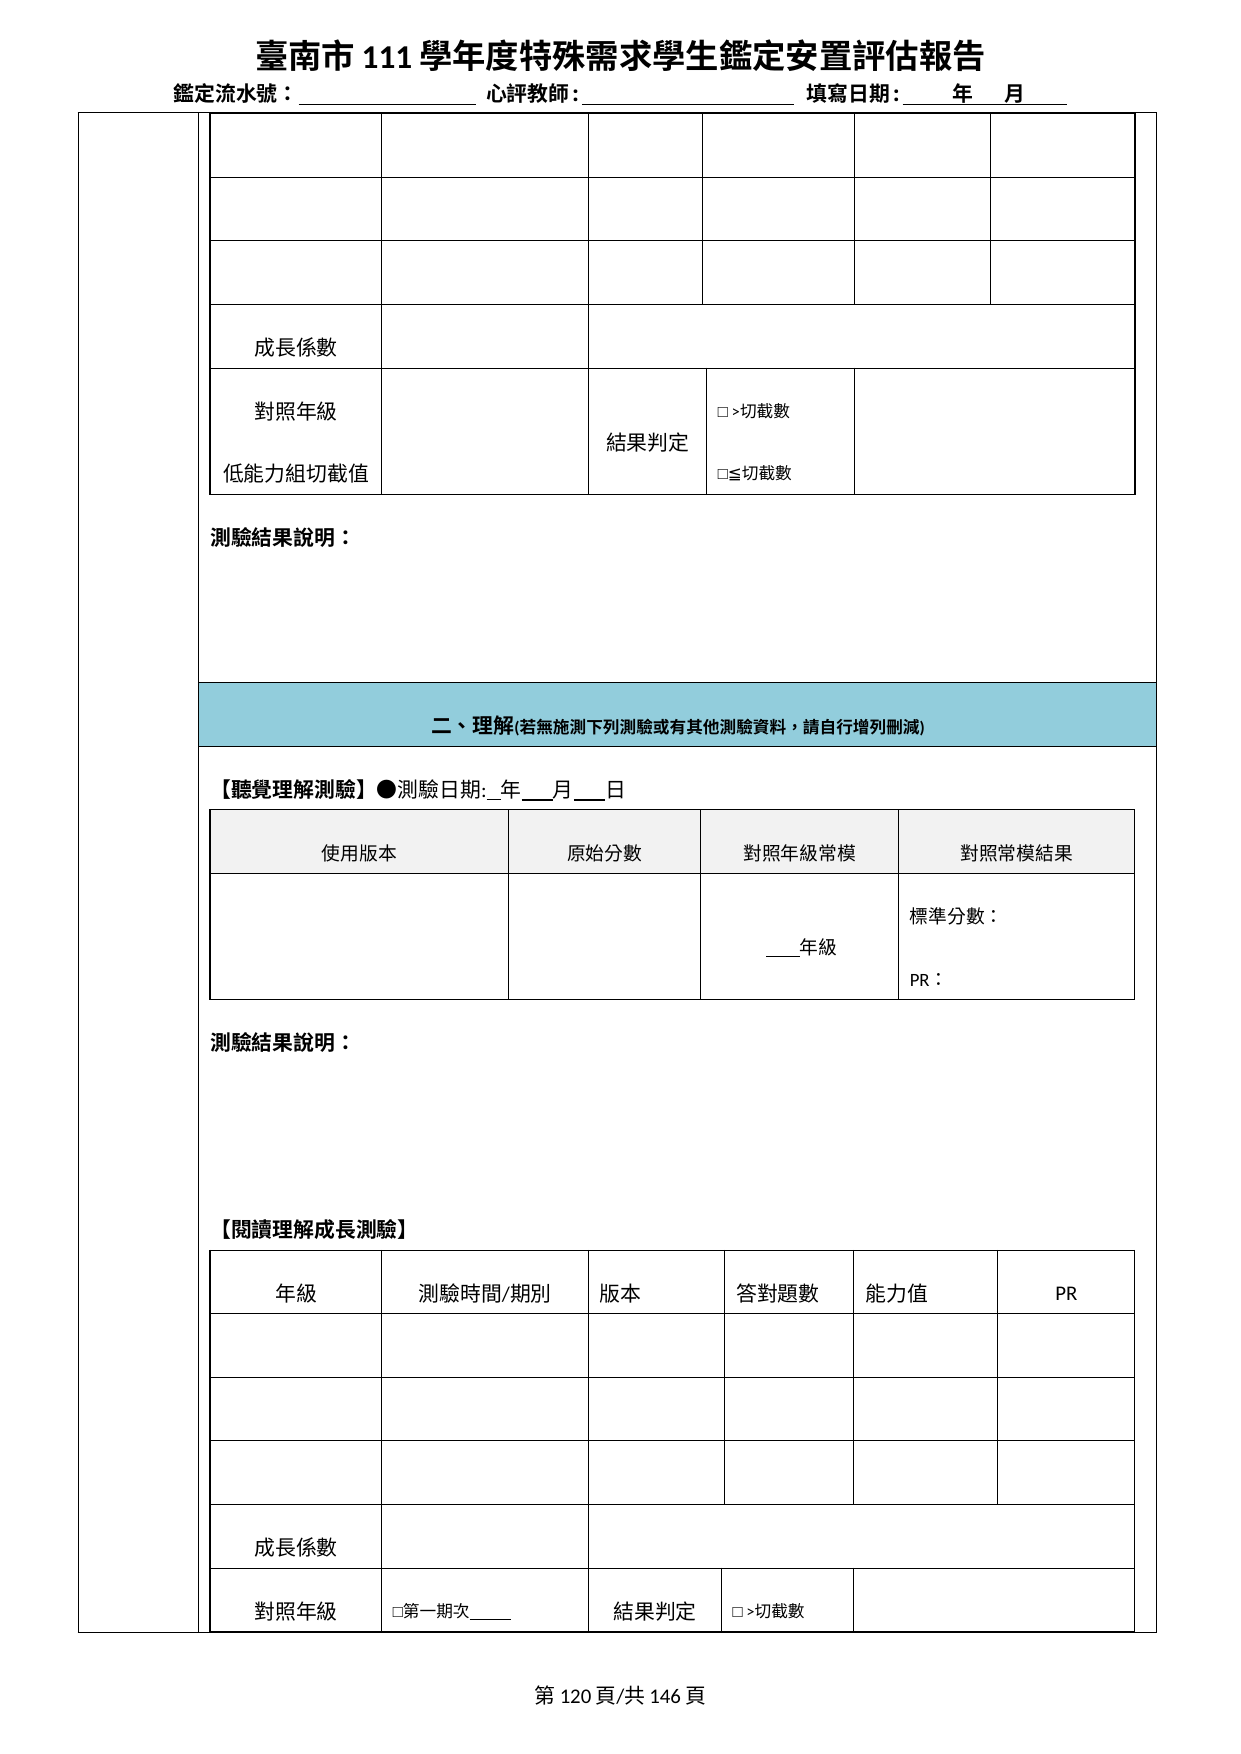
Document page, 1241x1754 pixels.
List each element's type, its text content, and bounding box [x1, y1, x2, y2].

table_cell [998, 1441, 1134, 1504]
table_header 對照年級常模 [701, 810, 898, 873]
table_cell [1157, 682, 1162, 746]
table_header 版本 [589, 1251, 724, 1313]
table_header 能力值 [854, 1251, 997, 1313]
table_cell [382, 369, 588, 493]
table_cell 測驗結果說明： [199, 113, 1156, 682]
table_header 原始分數 [509, 810, 700, 873]
table_cell [998, 1378, 1134, 1440]
table_cell [589, 241, 702, 304]
table_cell □ >切截數 □≦切截數 [707, 369, 854, 493]
table_header PR [998, 1251, 1134, 1313]
table_cell 成長係數 [211, 1505, 381, 1567]
table_cell 對照年級 [211, 1569, 381, 1631]
table_cell [589, 178, 702, 240]
table_cell [1157, 112, 1162, 682]
table_cell [991, 114, 1134, 177]
table_cell [211, 1441, 381, 1504]
table_cell [854, 1569, 1134, 1631]
table_cell [382, 305, 588, 367]
table_cell [211, 874, 508, 999]
table_cell 標準分數： PR： [899, 874, 1134, 999]
table_cell [703, 241, 854, 304]
table_cell [589, 1314, 724, 1377]
table_cell [589, 114, 702, 177]
table_cell [854, 1314, 997, 1377]
table_cell [382, 1314, 588, 1377]
table_cell 結果判定 [589, 369, 706, 493]
table_cell [211, 1378, 381, 1440]
table_cell [382, 1505, 588, 1567]
table_cell 結果判定 [589, 1569, 721, 1631]
table_cell 對照年級 低能力組切截值 [211, 369, 381, 493]
table_header 答對題數 [725, 1251, 853, 1313]
table_cell 二、理解(若無施測下列測驗或有其他測驗資料，請自行增列刪減) [199, 683, 1156, 746]
table_header 年級 [211, 1251, 381, 1313]
table_cell [725, 1314, 853, 1377]
table_cell [1157, 746, 1162, 1632]
table_cell [509, 874, 700, 999]
table_cell □ >切截數 [722, 1569, 853, 1631]
table_cell [589, 305, 1134, 367]
table_cell [991, 241, 1134, 304]
table_cell [211, 178, 381, 240]
table_cell 【聽覺理解測驗】●測驗日期: 年 月 日 測驗結果說明： 【閱讀理解成長測驗】 [199, 747, 1156, 1632]
table_cell [854, 1441, 997, 1504]
table_cell 成長係數 [211, 305, 381, 367]
table_cell [382, 1378, 588, 1440]
table_cell [382, 114, 588, 177]
table_cell [211, 241, 381, 304]
table_cell [854, 1378, 997, 1440]
table_cell [725, 1441, 853, 1504]
table_cell [211, 114, 381, 177]
table_cell 年級 [701, 874, 898, 999]
table_cell [589, 1505, 1134, 1567]
table_header 對照常模結果 [899, 810, 1134, 873]
table_cell [589, 1378, 724, 1440]
table_cell [998, 1314, 1134, 1377]
table_cell [703, 114, 854, 177]
table_cell [855, 178, 990, 240]
table_cell □第一期次 [382, 1569, 588, 1631]
table_cell [589, 1441, 724, 1504]
table_cell [382, 1441, 588, 1504]
table_cell [79, 113, 198, 1632]
table_cell [991, 178, 1134, 240]
table_cell [725, 1378, 853, 1440]
table_cell [382, 241, 588, 304]
table_header 使用版本 [211, 810, 508, 873]
table_header 測驗時間/期別 [382, 1251, 588, 1313]
table_cell [703, 178, 854, 240]
table_cell [855, 241, 990, 304]
table_cell [855, 369, 1134, 493]
table_cell [211, 1314, 381, 1377]
table_cell [382, 178, 588, 240]
table_cell [855, 114, 990, 177]
